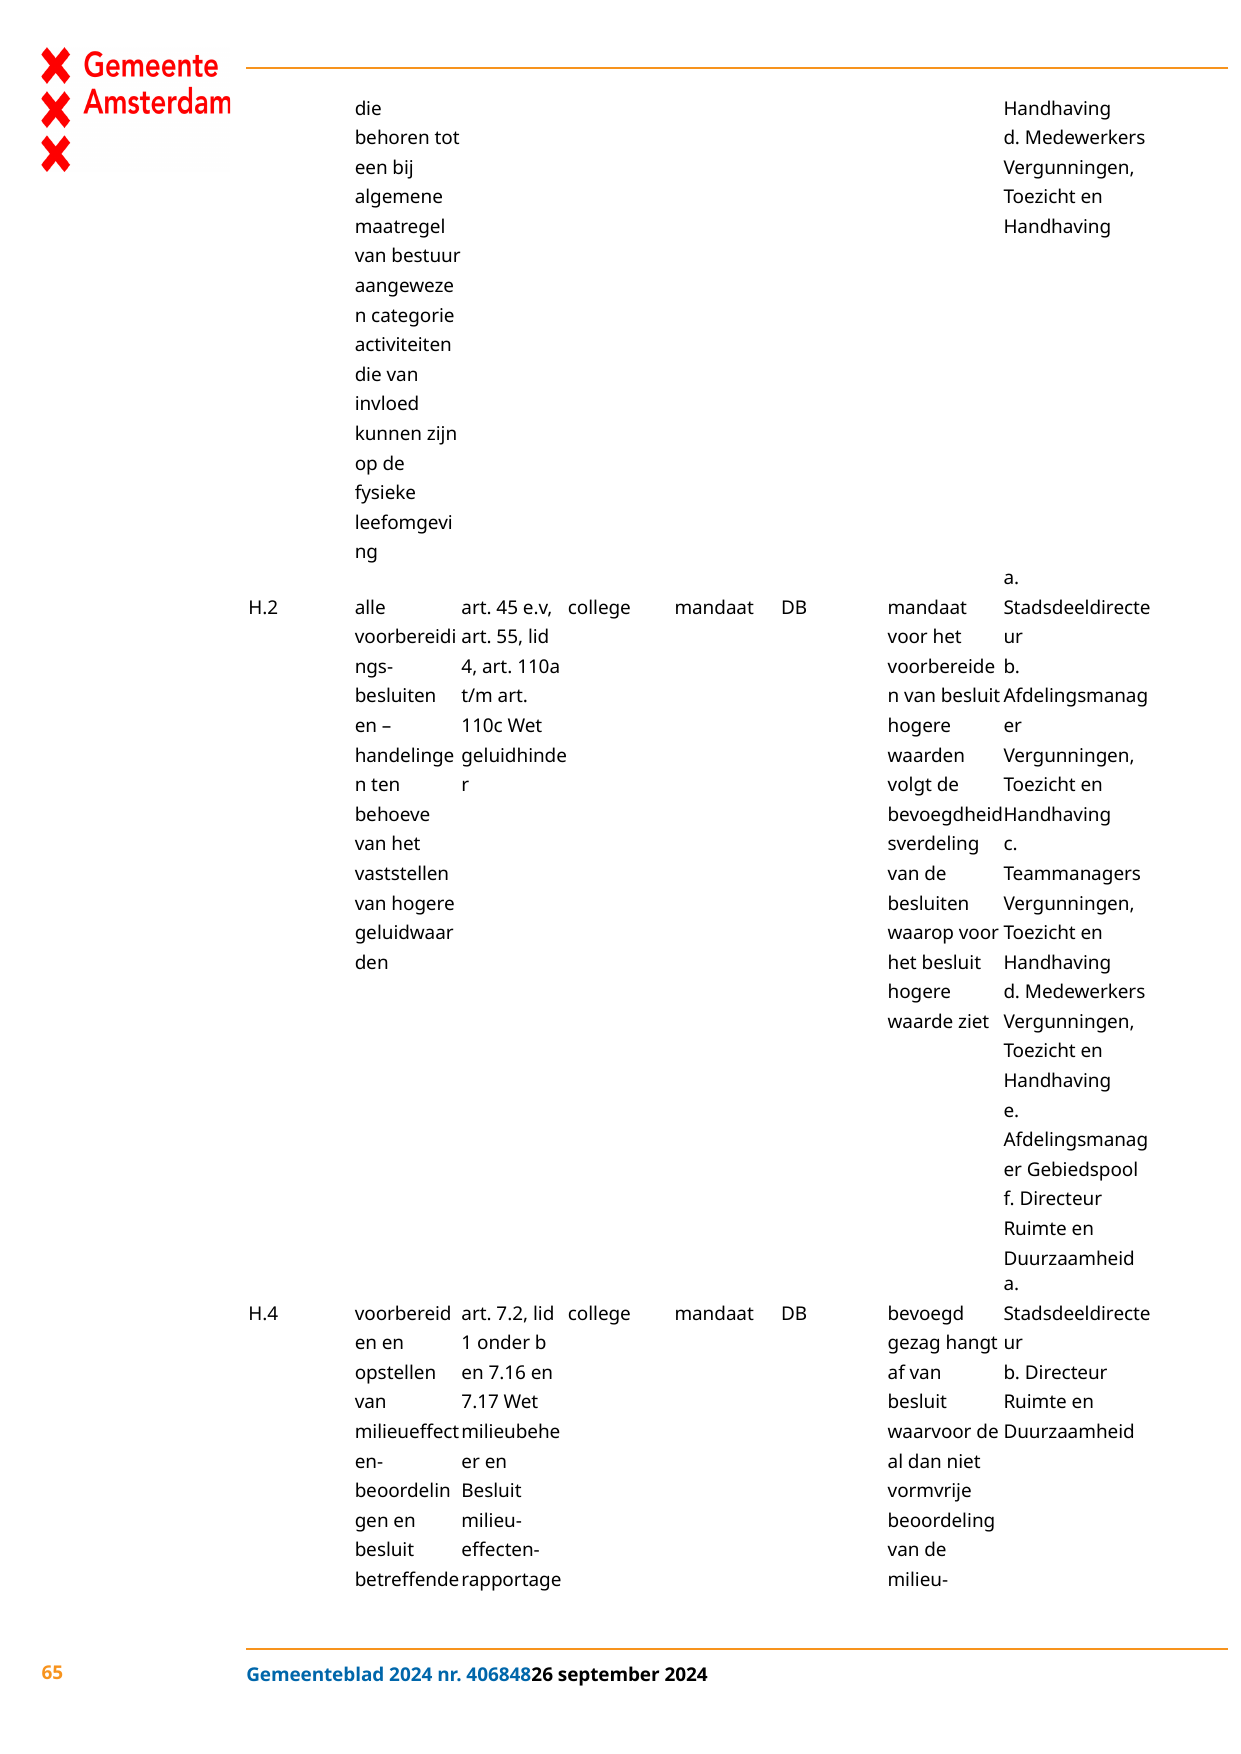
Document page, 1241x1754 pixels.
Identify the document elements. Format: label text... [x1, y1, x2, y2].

table_cell college [568, 564, 674, 1270]
table_cell [674, 95, 781, 564]
table_cell [248, 95, 354, 564]
table_cell H.2 [248, 564, 354, 1270]
table_cell a. Stadsdeeldirecteur b. Directeur Ruimte en Duurzaamheid [1003, 1270, 1152, 1592]
table_cell mandaat voor het voorbereiden van besluit hogere waarden volgt de bevoegdheidsverdeling van de besluiten waarop voor het besluit hogere waarde ziet [888, 564, 1003, 1270]
table_cell college [568, 1270, 674, 1592]
table_cell DB [781, 564, 887, 1270]
table_cell DB [781, 1270, 887, 1592]
table_cell [781, 95, 887, 564]
table_cell mandaat [674, 1270, 781, 1592]
table_cell H.4 [248, 1270, 354, 1592]
table_cell Handhaving d. Medewerkers Vergunningen, Toezicht en Handhaving [1003, 95, 1152, 564]
table_cell [888, 95, 1003, 564]
table_cell [568, 95, 674, 564]
table_cell die behoren tot een bij algemene maatregel van bestuur aangewezen categorie activiteiten die van invloed kunnen zijn op de fysieke leefomgeving [355, 95, 461, 564]
table_cell mandaat [674, 564, 781, 1270]
picture [41, 47, 231, 172]
table_cell voorbereiden en opstellen van milieueffecten-beoordelingen en besluit betreffende [355, 1270, 461, 1592]
table_cell [461, 95, 568, 564]
table_cell a. Stadsdeeldirecteur b. Afdelingsmanager Vergunningen, Toezicht en Handhaving c. Teammanagers Vergunningen, Toezicht en Handhaving d. Medewerkers Vergunningen, Toezicht en Handhaving e. Afdelingsmanager Gebiedspool f. Directeur Ruimte en Duurzaamheid [1003, 564, 1152, 1270]
table_cell art. 45 e.v, art. 55, lid 4, art. 110a t/m art. 110c Wet geluidhinder [461, 564, 568, 1270]
table_cell bevoegd gezag hangt af van besluit waarvoor de al dan niet vormvrije beoordeling van de milieu- [888, 1270, 1003, 1592]
table_cell alle voorbereidings-besluiten en –handelingen ten behoeve van het vaststellen van hogere geluidwaarden [355, 564, 461, 1270]
table_cell art. 7.2, lid 1 onder b en 7.16 en 7.17 Wet milieubeheer en Besluit milieu-effecten-rapportage [461, 1270, 568, 1592]
